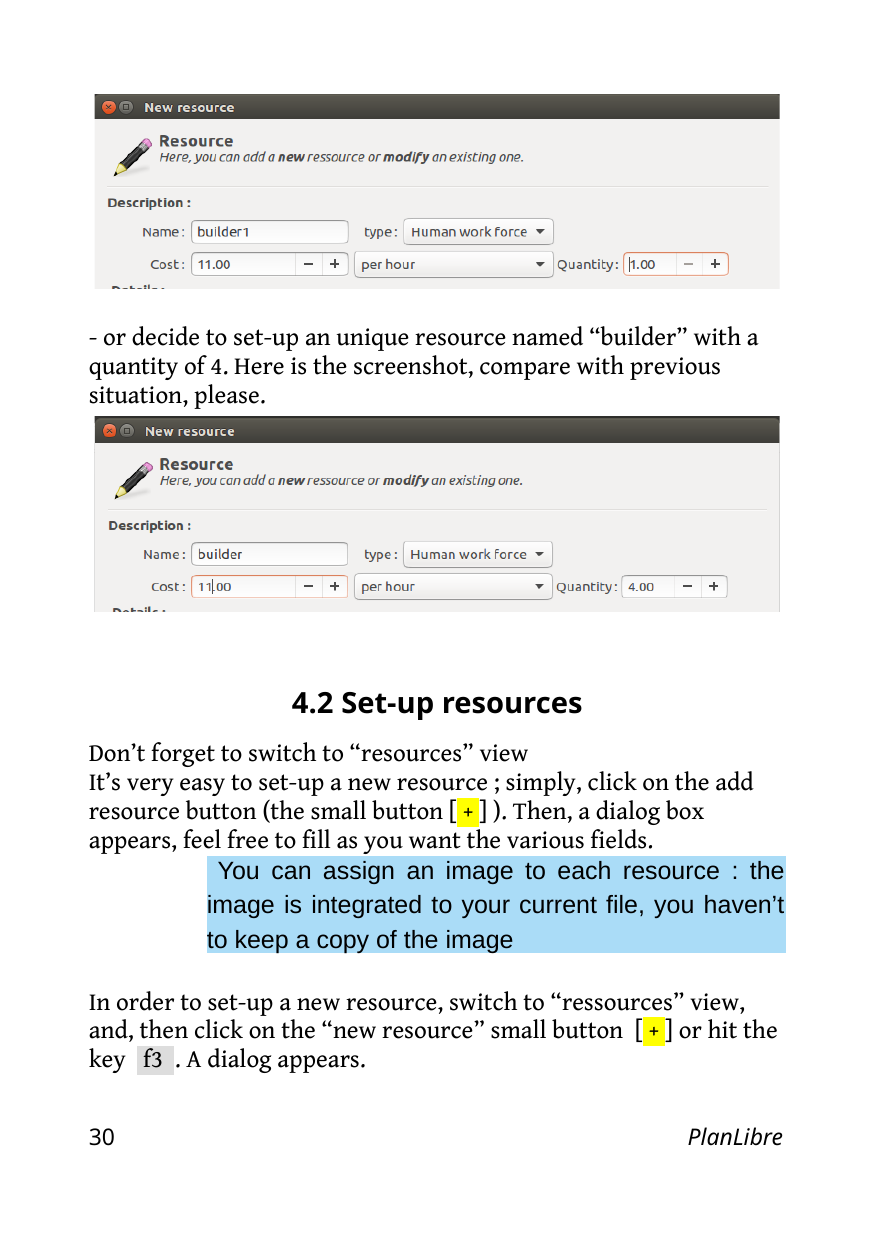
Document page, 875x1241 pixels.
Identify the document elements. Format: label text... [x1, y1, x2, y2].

text It’s very easy to set-up a new resource ; simply, click on the add resource button (the small button [ + ] ). Then, a dialog box appears, feel free to fill as you want the various fields. [88, 769, 786, 856]
text In order to set-up a new resource, switch to “ressources” view, and, then click on the “new resource” small button [ + ] or hit the key f3 . A dialog appears. [88, 988, 786, 1075]
picture [94, 416, 780, 612]
text Don’t forget to switch to “resources” view [88, 740, 786, 769]
picture [94, 94, 780, 289]
text - or decide to set-up an unique resource named “builder” with a quantity of 4. Here is the screenshot, compare with previous situation, please. [88, 323, 786, 410]
text You can assign an image to each resource : the image is integrated to your current file, you haven’t to keep a copy of the image [207, 856, 786, 953]
subtitle 4.2 Set-up resources [88, 682, 786, 722]
